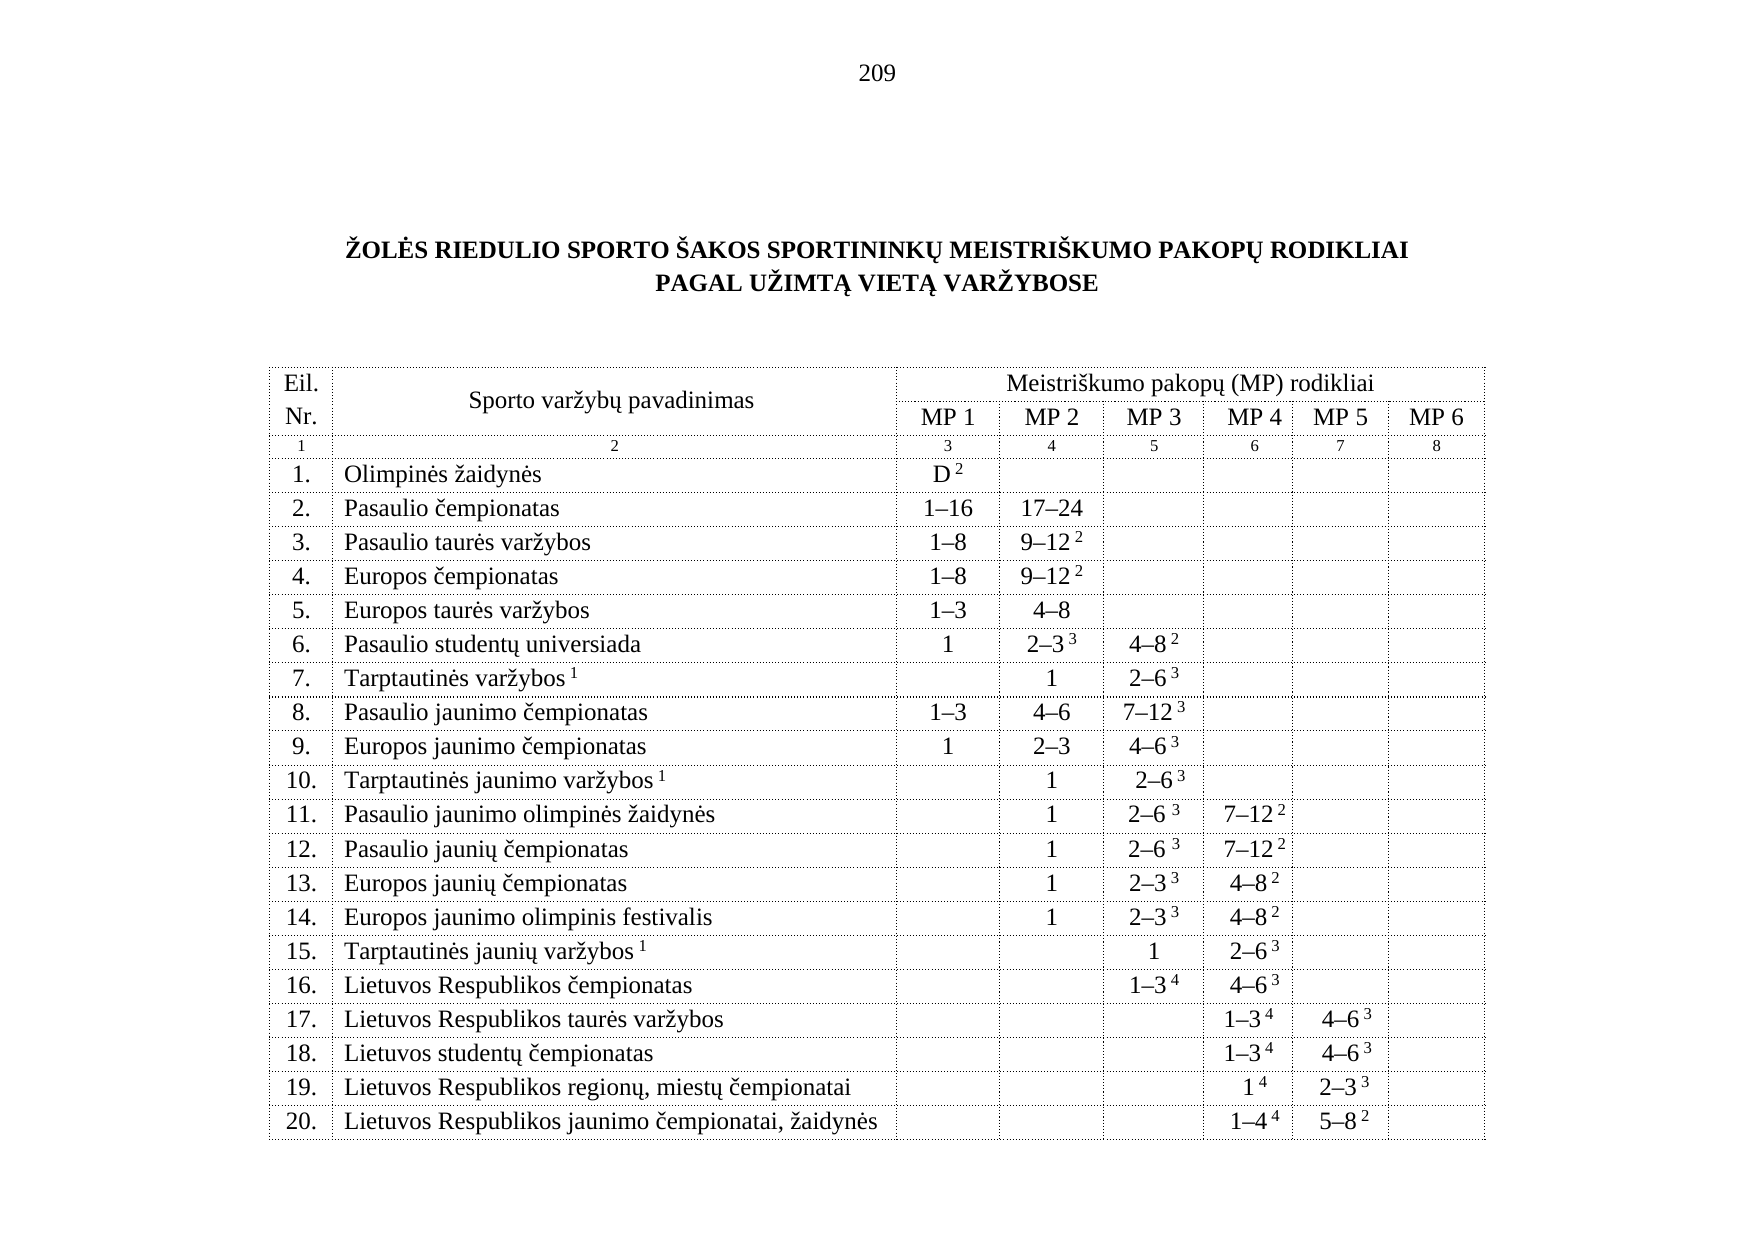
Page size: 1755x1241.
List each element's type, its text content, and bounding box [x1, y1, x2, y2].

text PAGAL UŽIMTĄ VIETĄ VARŽYBOSE [118, 268, 1636, 296]
text ŽOLĖS RIEDULIO SPORTO ŠAKOS SPORTININKŲ MEISTRIŠKUMO PAKOPŲ RODIKLIAI [118, 235, 1636, 263]
